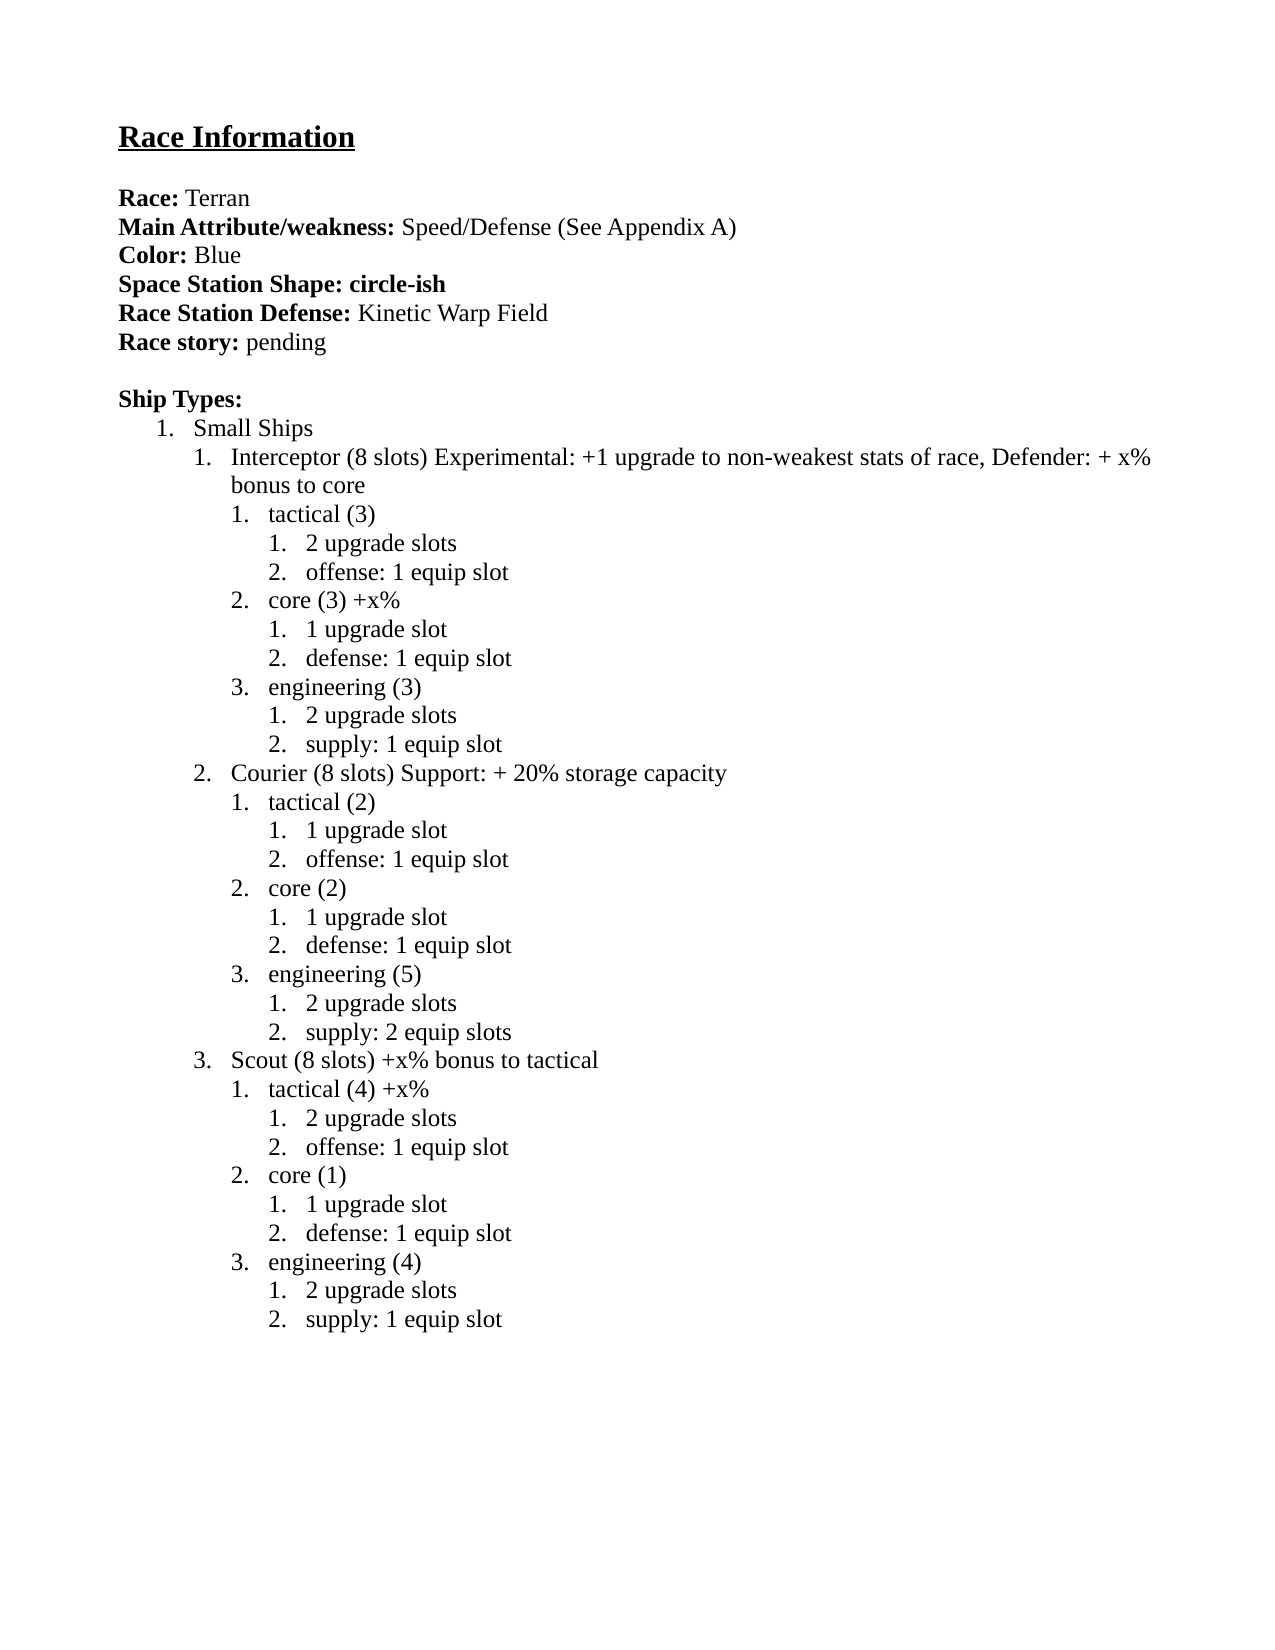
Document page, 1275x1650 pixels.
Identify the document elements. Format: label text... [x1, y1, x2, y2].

list defense: 1 equip slot [268, 643, 1157, 672]
list 1 upgrade slot [268, 815, 1157, 844]
list tactical (3) [231, 499, 1157, 528]
list tactical (4) +x% [231, 1074, 1157, 1103]
list engineering (4) [231, 1247, 1157, 1275]
list defense: 1 equip slot [268, 930, 1157, 959]
list Small Ships [156, 413, 1157, 442]
text Main Attribute/weakness: Speed/Defense (See Appendix A) [118, 212, 1157, 240]
list 2 upgrade slots [268, 1275, 1157, 1304]
text Race story: pending [118, 327, 1157, 355]
list supply: 1 equip slot [268, 729, 1157, 758]
text Color: Blue [118, 240, 1157, 269]
list offense: 1 equip slot [268, 844, 1157, 873]
list tactical (2) [231, 787, 1157, 815]
list engineering (5) [231, 959, 1157, 988]
text Race: Terran [118, 183, 1157, 212]
list offense: 1 equip slot [268, 557, 1157, 585]
list 2 upgrade slots [268, 988, 1157, 1017]
list core (3) +x% [231, 585, 1157, 614]
list 1 upgrade slot [268, 902, 1157, 930]
list 2 upgrade slots [268, 1103, 1157, 1132]
list 2 upgrade slots [268, 528, 1157, 557]
list 2 upgrade slots [268, 700, 1157, 729]
list offense: 1 equip slot [268, 1132, 1157, 1160]
list 1 upgrade slot [268, 614, 1157, 643]
list Courier (8 slots) Support: + 20% storage capacity [193, 758, 1157, 787]
text Race Information [118, 118, 1157, 154]
list Interceptor (8 slots) Experimental: +1 upgrade to non-weakest stats of race, Defender: + x% bonus to core [193, 442, 1157, 499]
list engineering (3) [231, 672, 1157, 700]
list supply: 1 equip slot [268, 1304, 1157, 1333]
list Scout (8 slots) +x% bonus to tactical [193, 1045, 1157, 1074]
list supply: 2 equip slots [268, 1017, 1157, 1045]
text Space Station Shape: circle-ish [118, 269, 1157, 298]
text Ship Types: [118, 384, 1157, 413]
list defense: 1 equip slot [268, 1218, 1157, 1247]
text Race Station Defense: Kinetic Warp Field [118, 298, 1157, 327]
list 1 upgrade slot [268, 1189, 1157, 1218]
list core (1) [231, 1160, 1157, 1189]
list core (2) [231, 873, 1157, 902]
